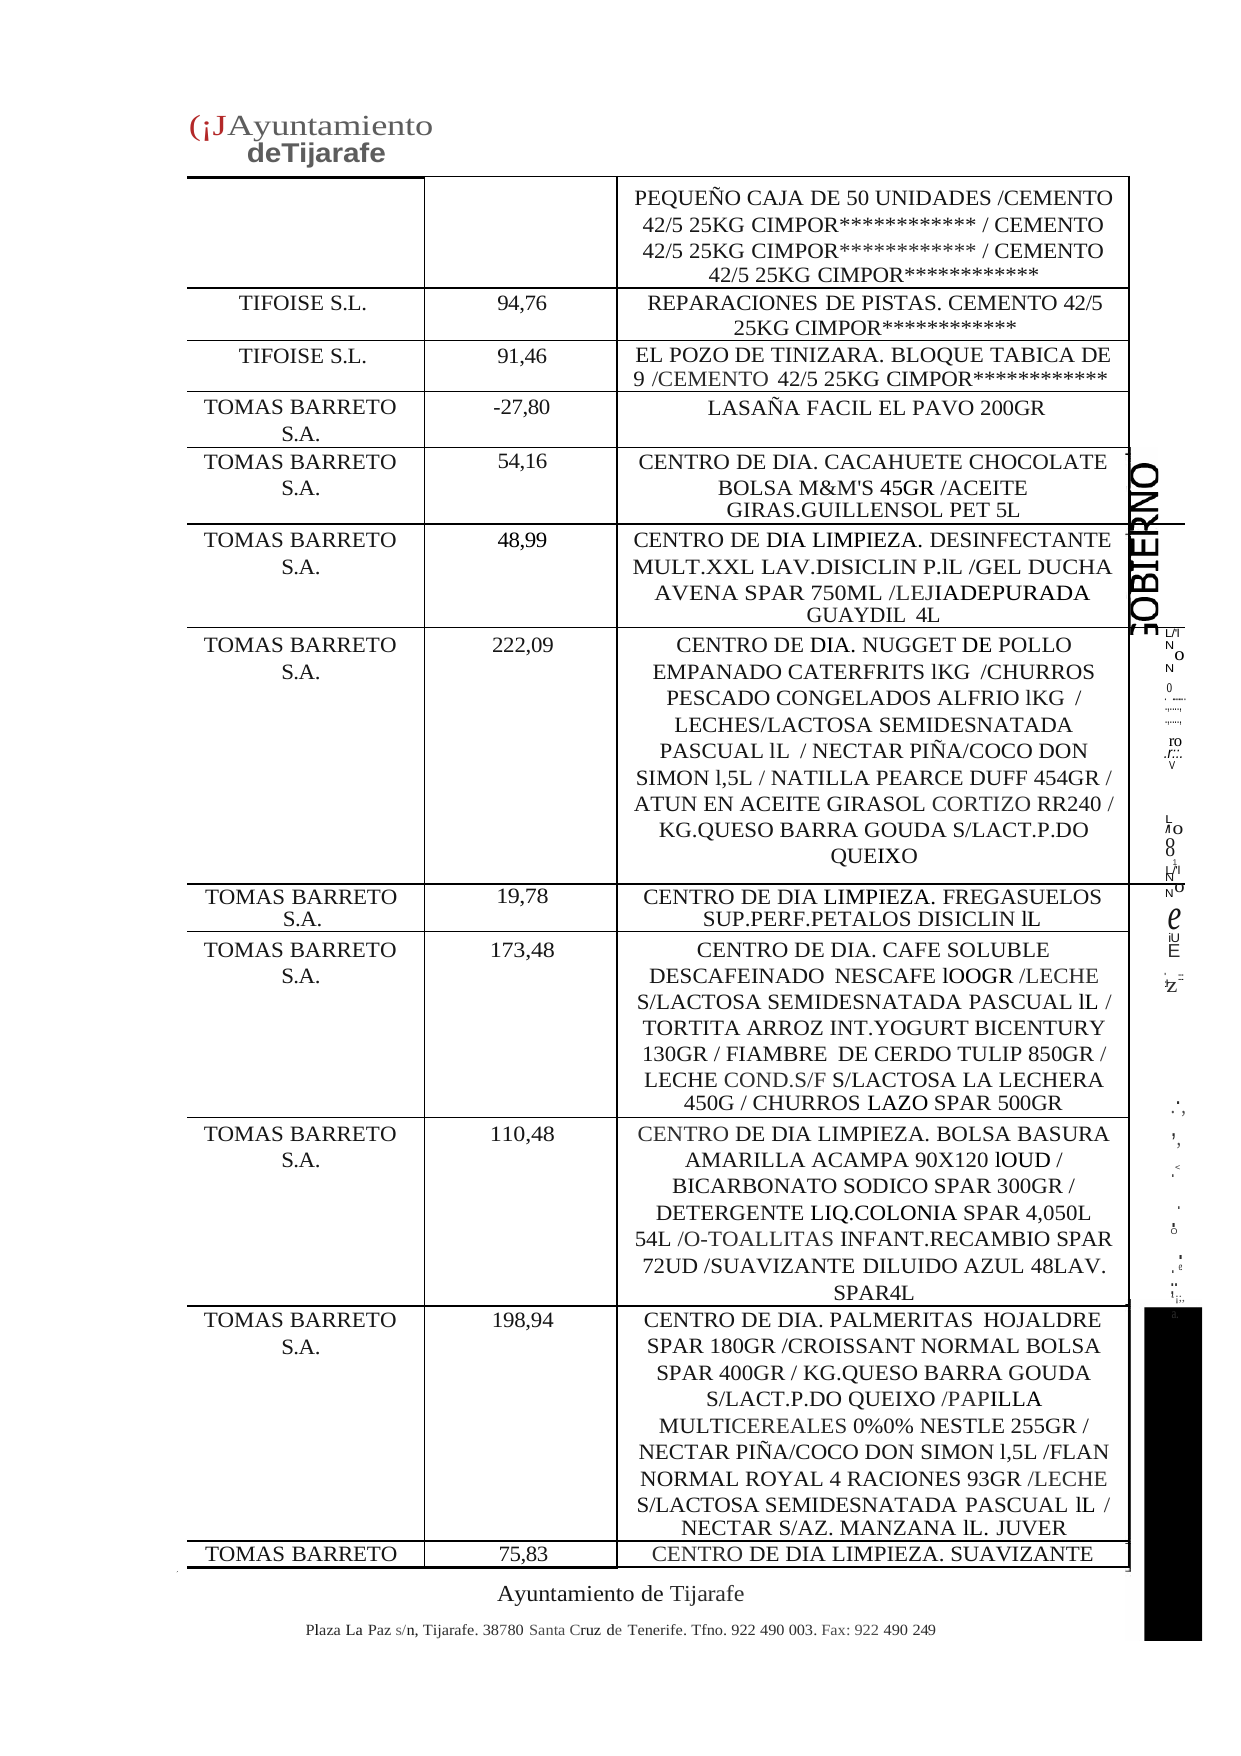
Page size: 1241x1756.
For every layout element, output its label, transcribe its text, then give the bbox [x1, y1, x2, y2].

table_header [425, 177, 616, 287]
table_cell 222,09 [425, 628, 616, 883]
table_cell CENTRO DE DIA LIMPIEZA. FREGASUELOS SUP.PERF.PETALOS DISICLIN lL [618, 885, 1128, 931]
table_cell 198,94 [425, 1307, 616, 1540]
table_header PEQUEÑO CAJA DE 50 UNIDADES /CEMENTO 42/5 25KG CIMPOR************ / CEMENTO 42/5 25KG CIMPOR************ / CEMENTO 42/5 25KG CIMPOR************ [618, 177, 1128, 287]
table_cell 54,16 [425, 448, 616, 523]
table_cell 91,46 [425, 341, 616, 391]
table_cell TOMAS BARRETO S.A. [187, 1307, 424, 1540]
table_cell CENTRO DE DIA LIMPIEZA. BOLSA BASURA AMARILLA ACAMPA 90X120 lOUD / BICARBONATO SODICO SPAR 300GR / DETERGENTE LIQ.COLONIA SPAR 4,050L 54L /O-TOALLITAS INFANT.RECAMBIO SPAR 72UD /SUAVIZANTE DILUIDO AZUL 48LAV. SPAR4L [618, 1118, 1128, 1305]
table_cell CENTRO DE DIA. CACAHUETE CHOCOLATE BOLSA M&M'S 45GR /ACEITE GIRAS.GUILLENSOL PET 5L [618, 448, 1125, 523]
table_cell [1159, 525, 1184, 627]
table_cell REPARACIONES DE PISTAS. CEMENTO 42/5 25KG CIMPOR************ [618, 289, 1128, 340]
table_cell TOMAS BARRETO S.A. [187, 885, 424, 931]
table_cell TOMAS BARRETO S.A. [187, 448, 424, 523]
table_cell TOMAS BARRETO S.A. [187, 392, 424, 446]
table_cell -27,80 [425, 392, 616, 446]
table_cell 19,78 [425, 885, 616, 931]
table_cell TOMAS BARRETO S.A. [187, 1118, 424, 1305]
text deTijarafe [187, 141, 445, 168]
table_cell L/'l No N .o........ .,...., .,...., ro .r::. V Lo/'l o o 1 L/'l No [1130, 628, 1184, 883]
table_cell EL POZO DE TINIZARA. BLOQUE TABICA DE 9 /CEMENTO 42/5 25KG CIMPOR************ [618, 341, 1128, 391]
table_cell 75,83 [425, 1542, 616, 1566]
subtitle (¡JAyuntamiento [187, 112, 435, 141]
table_cell N e iU E 'z::::l ..,,, .<..O.. ..e:, ·¡;, a. [1130, 885, 1184, 1299]
table_cell CENTRO DE DIA. CAFE SOLUBLE DESCAFEINADO NESCAFE lOOGR /LECHE S/LACTOSA SEMIDESNATADA PASCUAL lL / TORTITA ARROZ INT.YOGURT BICENTURY 130GR / FIAMBRE DE CERDO TULIP 850GR / LECHE COND.S/F S/LACTOSA LA LECHERA 450G / CHURROS LAZO SPAR 500GR [618, 932, 1128, 1117]
table_header [1130, 176, 1184, 523]
table_cell 94,76 [425, 289, 616, 340]
table_cell CENTRO DE DIA LIMPIEZA. SUAVIZANTE [618, 1542, 1125, 1566]
table_cell CENTRO DE DIA. NUGGET DE POLLO EMPANADO CATERFRITS lKG /CHURROS PESCADO CONGELADOS ALFRIO lKG / LECHES/LACTOSA SEMIDESNATADA PASCUAL lL / NECTAR PIÑA/COCO DON SIMON l,5L / NATILLA PEARCE DUFF 454GR / ATUN EN ACEITE GIRASOL CORTIZO RR240 / KG.QUESO BARRA GOUDA S/LACT.P.DO QUEIXO [618, 628, 1128, 883]
table_cell 48,99 [425, 525, 616, 627]
table_cell TOMAS BARRETO S.A. [187, 628, 424, 883]
table_cell TOMAS BARRETO S.A. [187, 525, 424, 627]
table_cell LASAÑA FACIL EL PAVO 200GR [618, 392, 1128, 446]
table_cell 110,48 [425, 1118, 616, 1305]
table_cell TIFOISE S.L. [187, 341, 424, 391]
table_cell TOMAS BARRETO [187, 1542, 424, 1566]
table_cell CENTRO DE DIA LIMPIEZA. DESINFECTANTE MULT.XXL LAV.DISICLIN P.lL /GEL DUCHA AVENA SPAR 750ML /LEJIADEPURADA GUAYDIL 4L [618, 525, 1125, 627]
table_cell TOMAS BARRETO S.A. [187, 932, 424, 1117]
table_cell 173,48 [425, 932, 616, 1117]
table_cell TIFOISE S.L. [187, 289, 424, 340]
table_header [187, 179, 424, 287]
table_cell CENTRO DE DIA. PALMERITAS HOJALDRE SPAR 180GR /CROISSANT NORMAL BOLSA SPAR 400GR / KG.QUESO BARRA GOUDA S/LACT.P.DO QUEIXO /PAPILLA MULTICEREALES 0%0% NESTLE 255GR / NECTAR PIÑA/COCO DON SIMON l,5L /FLAN NORMAL ROYAL 4 RACIONES 93GR /LECHE S/LACTOSA SEMIDESNATADA PASCUAL lL / NECTAR S/AZ. MANZANA lL. JUVER [618, 1307, 1125, 1540]
